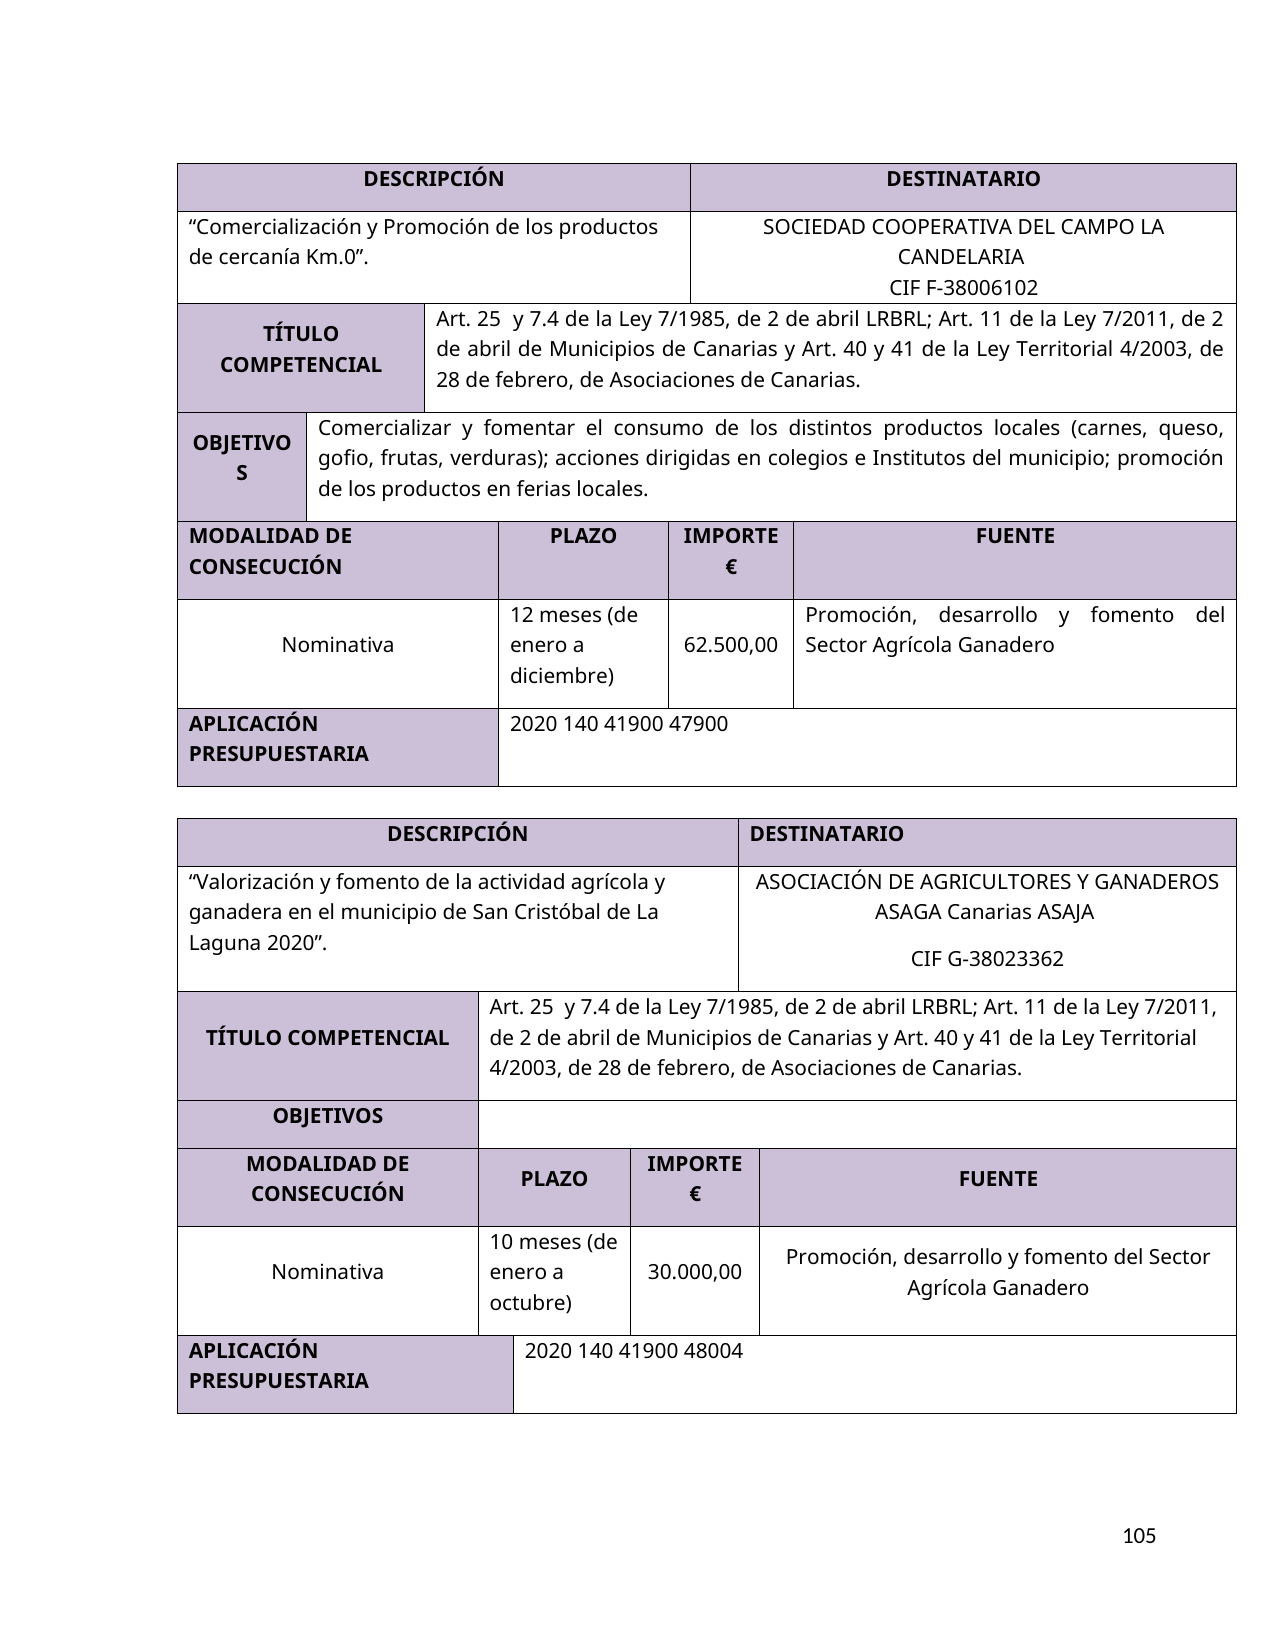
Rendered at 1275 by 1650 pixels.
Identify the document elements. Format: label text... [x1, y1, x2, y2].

table_cell IMPORTE € [669, 522, 793, 599]
table_cell [479, 1101, 1236, 1148]
table_cell MODALIDAD DE CONSECUCIÓN [178, 522, 498, 599]
table_cell FUENTE [760, 1149, 1236, 1226]
table_cell IMPORTE € [631, 1149, 759, 1226]
table_header DESCRIPCIÓN [178, 819, 738, 866]
table_cell 2020 140 41900 47900 [499, 709, 1236, 786]
table_cell Nominativa [178, 1227, 478, 1335]
table_cell TÍTULO COMPETENCIAL [178, 304, 424, 412]
table_header DESTINATARIO [739, 819, 1236, 866]
table_cell Nominativa [178, 600, 498, 708]
table_header DESCRIPCIÓN [178, 164, 690, 211]
table_cell 12 meses (de enero a diciembre) [499, 600, 668, 708]
table_cell PLAZO [479, 1149, 630, 1226]
table_cell 10 meses (de enero a octubre) [479, 1227, 630, 1335]
table_header DESTINATARIO [691, 164, 1236, 211]
table_cell ASOCIACIÓN DE AGRICULTORES Y GANADEROS ASAGA Canarias ASAJA CIF G-38023362 [739, 867, 1236, 991]
table_cell SOCIEDAD COOPERATIVA DEL CAMPO LA CANDELARIA CIF F-38006102 [691, 212, 1236, 303]
table_cell PLAZO [499, 522, 668, 599]
table_cell Promoción, desarrollo y fomento del Sector Agrícola Ganadero [760, 1227, 1236, 1335]
table_cell Art. 25 y 7.4 de la Ley 7/1985, de 2 de abril LRBRL; Art. 11 de la Ley 7/2011, de 2 de abril de Municipios de Canarias y Art. 40 y 41 de la Ley Territorial 4/2003, de 28 de febrero, de Asociaciones de Canarias. [479, 992, 1236, 1100]
table_cell Promoción, desarrollo y fomento del Sector Agrícola Ganadero [794, 600, 1236, 708]
table_cell Art. 25 y 7.4 de la Ley 7/1985, de 2 de abril LRBRL; Art. 11 de la Ley 7/2011, de 2 de abril de Municipios de Canarias y Art. 40 y 41 de la Ley Territorial 4/2003, de 28 de febrero, de Asociaciones de Canarias. [425, 304, 1236, 412]
table_cell 2020 140 41900 48004 [514, 1336, 1236, 1413]
table_cell APLICACIÓN PRESUPUESTARIA [178, 1336, 513, 1413]
table_cell FUENTE [794, 522, 1236, 599]
table_cell MODALIDAD DE CONSECUCIÓN [178, 1149, 478, 1226]
table_cell OBJETIVOS [178, 413, 306, 521]
table_cell APLICACIÓN PRESUPUESTARIA [178, 709, 498, 786]
table_cell “Valorización y fomento de la actividad agrícola y ganadera en el municipio de San Cristóbal de La Laguna 2020”. [178, 867, 738, 991]
table_cell “Comercialización y Promoción de los productos de cercanía Km.0”. [178, 212, 690, 303]
table_cell 62.500,00 [669, 600, 793, 708]
table_cell 30.000,00 [631, 1227, 759, 1335]
table_cell Comercializar y fomentar el consumo de los distintos productos locales (carnes, queso, gofio, frutas, verduras); acciones dirigidas en colegios e Institutos del municipio; promoción de los productos en ferias locales. [307, 413, 1236, 521]
table_cell OBJETIVOS [178, 1101, 478, 1148]
table_cell TÍTULO COMPETENCIAL [178, 992, 478, 1100]
